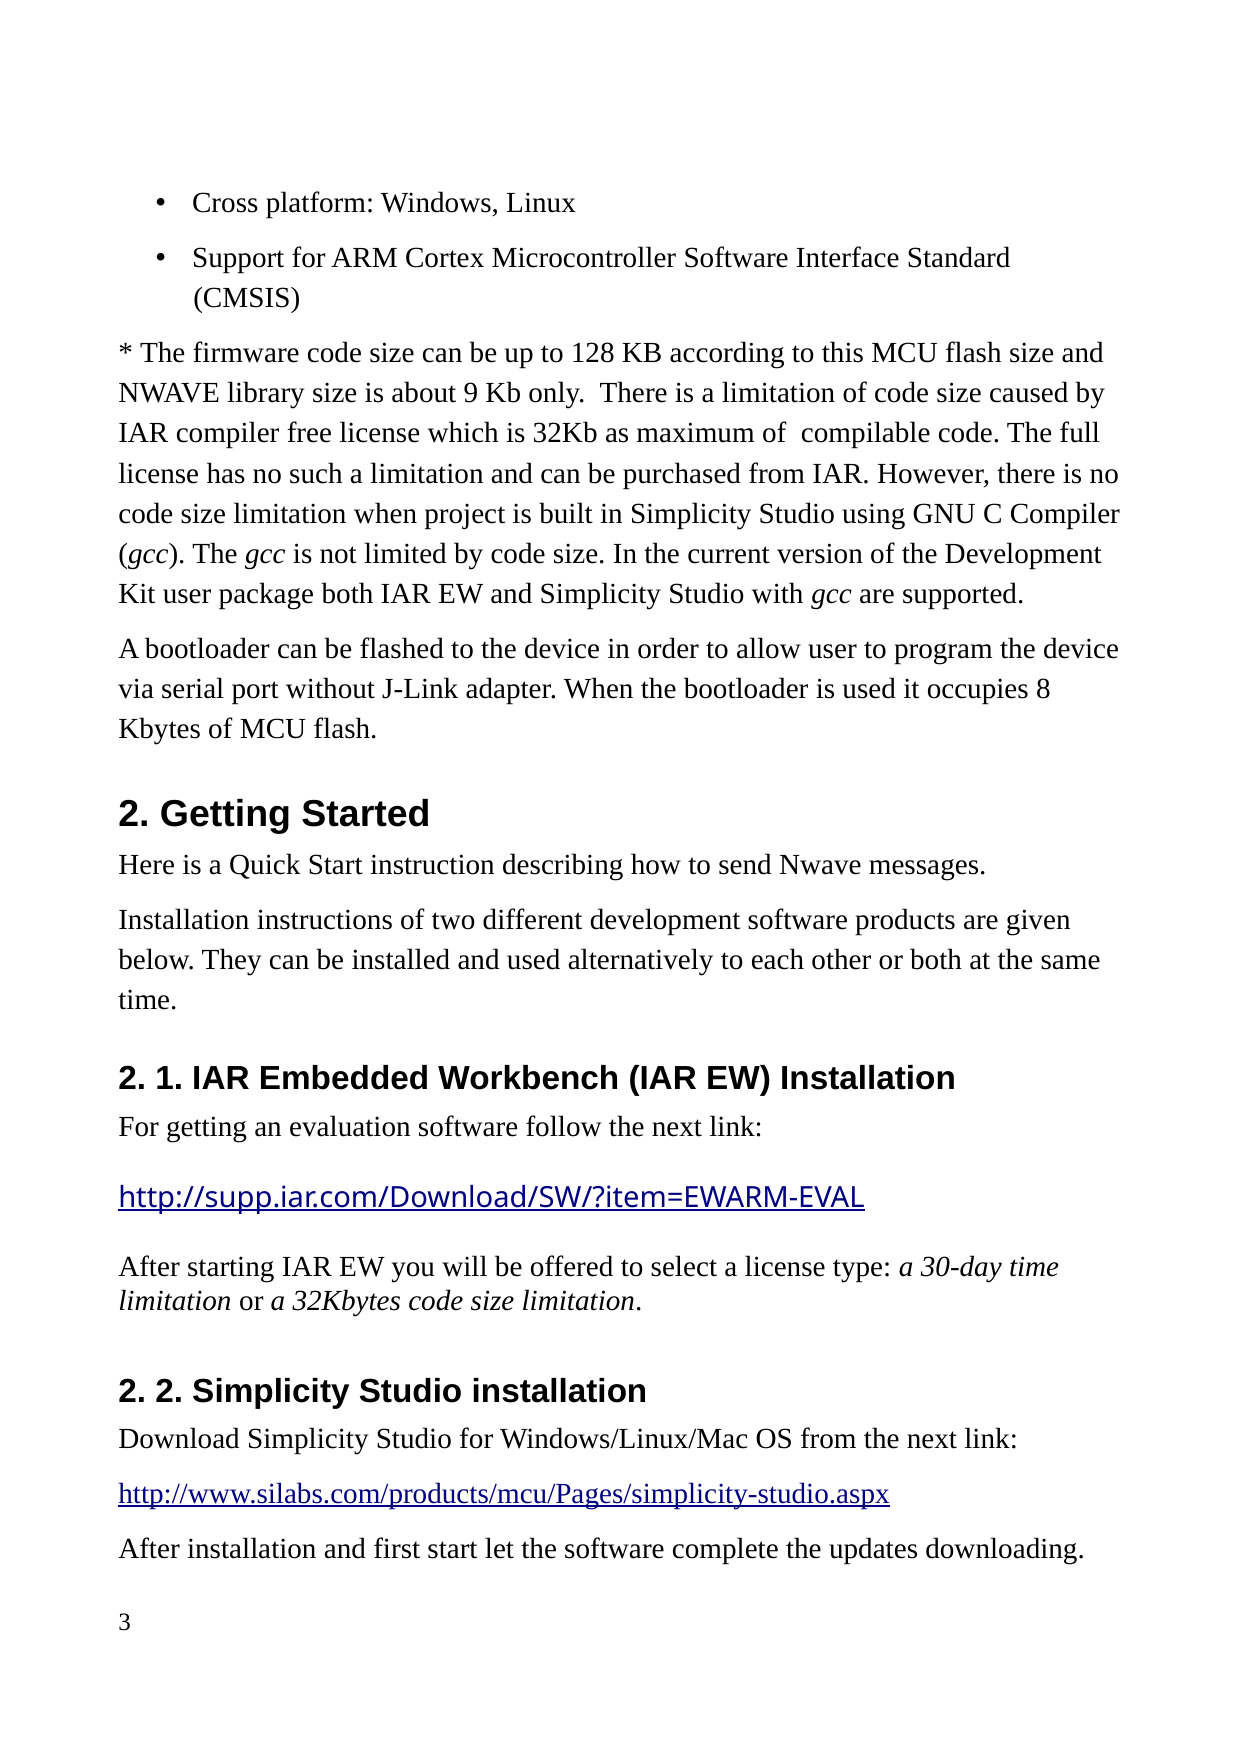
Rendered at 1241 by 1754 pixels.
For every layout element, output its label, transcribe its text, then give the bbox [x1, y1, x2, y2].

list Cross platform: Windows, Linux [156, 185, 1122, 219]
list * The firmware code size can be up to 128 KB according to this MCU flash size and NWAVE library size is about 9 Kb only. There is a limitation of code size caused by IAR compiler free license which is 32Kb as maximum of compilable code. The full license has no such a limitation and can be purchased from IAR. However, there is no code size limitation when project is built in Simplicity Studio using GNU C Compiler (gcc). The gcc is not limited by code size. In the current version of the Development Kit user package both IAR EW and Simplicity Studio with gcc are supported. [118, 335, 1122, 610]
list Support for ARM Cortex Microcontroller Software Interface Standard (CMSIS) [156, 240, 1122, 314]
list For getting an evaluation software follow the next link: [118, 1109, 1122, 1142]
list Here is a Quick Start instruction describing how to send Nwave messages. [118, 847, 1122, 881]
list After starting IAR EW you will be offered to select a license type: a 30-day time limitation or a 32Kbytes code size limitation. [118, 1249, 1122, 1316]
list http://www.silabs.com/products/mcu/Pages/simplicity-studio.aspx [118, 1476, 1122, 1510]
subtitle 2. 1. IAR Embedded Workbench (IAR EW) Installation [118, 1058, 1122, 1096]
list Installation instructions of two different development software products are given below. They can be installed and used alternatively to each other or both at the same time. [118, 902, 1122, 1016]
subtitle 2. 2. Simplicity Studio installation [118, 1371, 1122, 1409]
list After installation and first start let the software complete the updates downloading. [118, 1531, 1122, 1565]
list Download Simplicity Studio for Windows/Linux/Mac OS from the next link: [118, 1422, 1122, 1455]
list A bootloader can be flashed to the device in order to allow user to program the device via serial port without J-Link adapter. When the bootloader is used it occupies 8 Kbytes of MCU flash. [118, 631, 1122, 745]
list http://supp.iar.com/Download/SW/?item=EWARM-EVAL [118, 1176, 1122, 1216]
subtitle 2. Getting Started [118, 791, 1122, 834]
